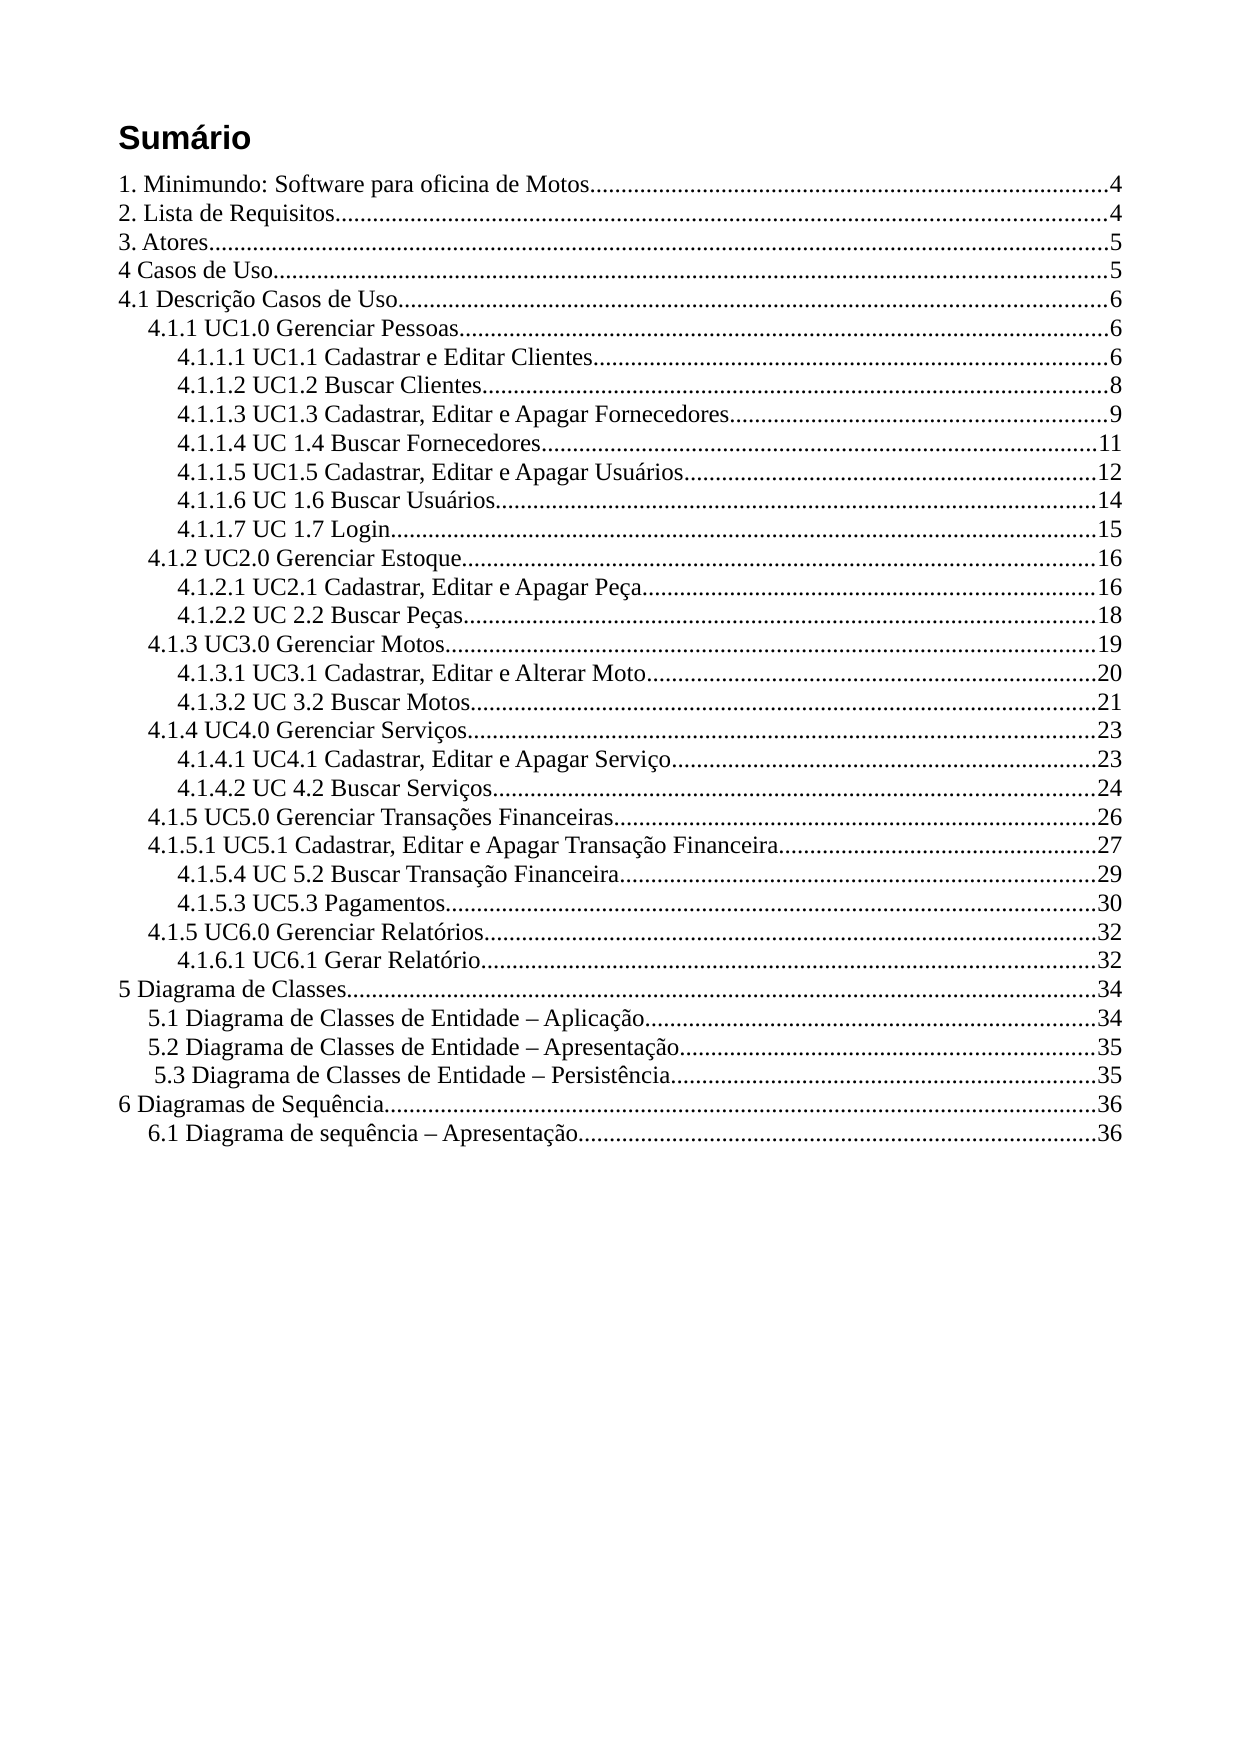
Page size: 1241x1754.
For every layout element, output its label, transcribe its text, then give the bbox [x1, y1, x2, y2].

text 4.1.6.1 UC6.1 Gerar Relatório 32 [177, 945, 1122, 974]
text 4.1.4.2 UC 4.2 Buscar Serviços 24 [177, 773, 1122, 802]
text 4.1.2.1 UC2.1 Cadastrar, Editar e Apagar Peça 16 [177, 572, 1122, 600]
text 4.1.4 UC4.0 Gerenciar Serviços 23 [148, 715, 1122, 744]
text 4.1.1.4 UC 1.4 Buscar Fornecedores 11 [177, 428, 1122, 457]
text 3. Atores 5 [118, 227, 1122, 255]
text 2. Lista de Requisitos 4 [118, 198, 1122, 227]
text 4.1.5 UC6.0 Gerenciar Relatórios 32 [148, 917, 1122, 945]
text 5.1 Diagrama de Classes de Entidade – Aplicação 34 [148, 1003, 1122, 1032]
text 4.1.3.1 UC3.1 Cadastrar, Editar e Alterar Moto 20 [177, 658, 1122, 687]
text 4.1.5.1 UC5.1 Cadastrar, Editar e Apagar Transação Financeira 27 [148, 830, 1122, 859]
text 4 Casos de Uso 5 [118, 255, 1122, 284]
text 4.1.3.2 UC 3.2 Buscar Motos 21 [177, 687, 1122, 715]
text 4.1.1.5 UC1.5 Cadastrar, Editar e Apagar Usuários 12 [177, 457, 1122, 485]
text 4.1.3 UC3.0 Gerenciar Motos 19 [148, 629, 1122, 658]
text 1. Minimundo: Software para oficina de Motos 4 [118, 169, 1122, 198]
subtitle Sumário [118, 118, 1122, 157]
text 4.1.5.4 UC 5.2 Buscar Transação Financeira 29 [177, 859, 1122, 888]
text 4.1.1.6 UC 1.6 Buscar Usuários 14 [177, 485, 1122, 514]
text 4.1.1.2 UC1.2 Buscar Clientes 8 [177, 370, 1122, 399]
text 5 Diagrama de Classes 34 [118, 974, 1122, 1003]
text 5.3 Diagrama de Classes de Entidade – Persistência 35 [148, 1060, 1122, 1089]
text 6 Diagramas de Sequência 36 [118, 1089, 1122, 1118]
text 4.1.4.1 UC4.1 Cadastrar, Editar e Apagar Serviço 23 [177, 744, 1122, 773]
text 6.1 Diagrama de sequência – Apresentação 36 [148, 1118, 1122, 1147]
text 4.1.5.3 UC5.3 Pagamentos 30 [177, 888, 1122, 917]
text 4.1.5 UC5.0 Gerenciar Transações Financeiras 26 [148, 802, 1122, 830]
text 5.2 Diagrama de Classes de Entidade – Apresentação 35 [148, 1032, 1122, 1060]
text 4.1 Descrição Casos de Uso 6 [118, 284, 1122, 313]
text 4.1.1.1 UC1.1 Cadastrar e Editar Clientes 6 [177, 342, 1122, 370]
text 4.1.2 UC2.0 Gerenciar Estoque 16 [148, 543, 1122, 572]
text 4.1.1 UC1.0 Gerenciar Pessoas 6 [148, 313, 1122, 342]
text 4.1.1.3 UC1.3 Cadastrar, Editar e Apagar Fornecedores 9 [177, 399, 1122, 428]
text 4.1.1.7 UC 1.7 Login 15 [177, 514, 1122, 543]
text 4.1.2.2 UC 2.2 Buscar Peças 18 [177, 600, 1122, 629]
